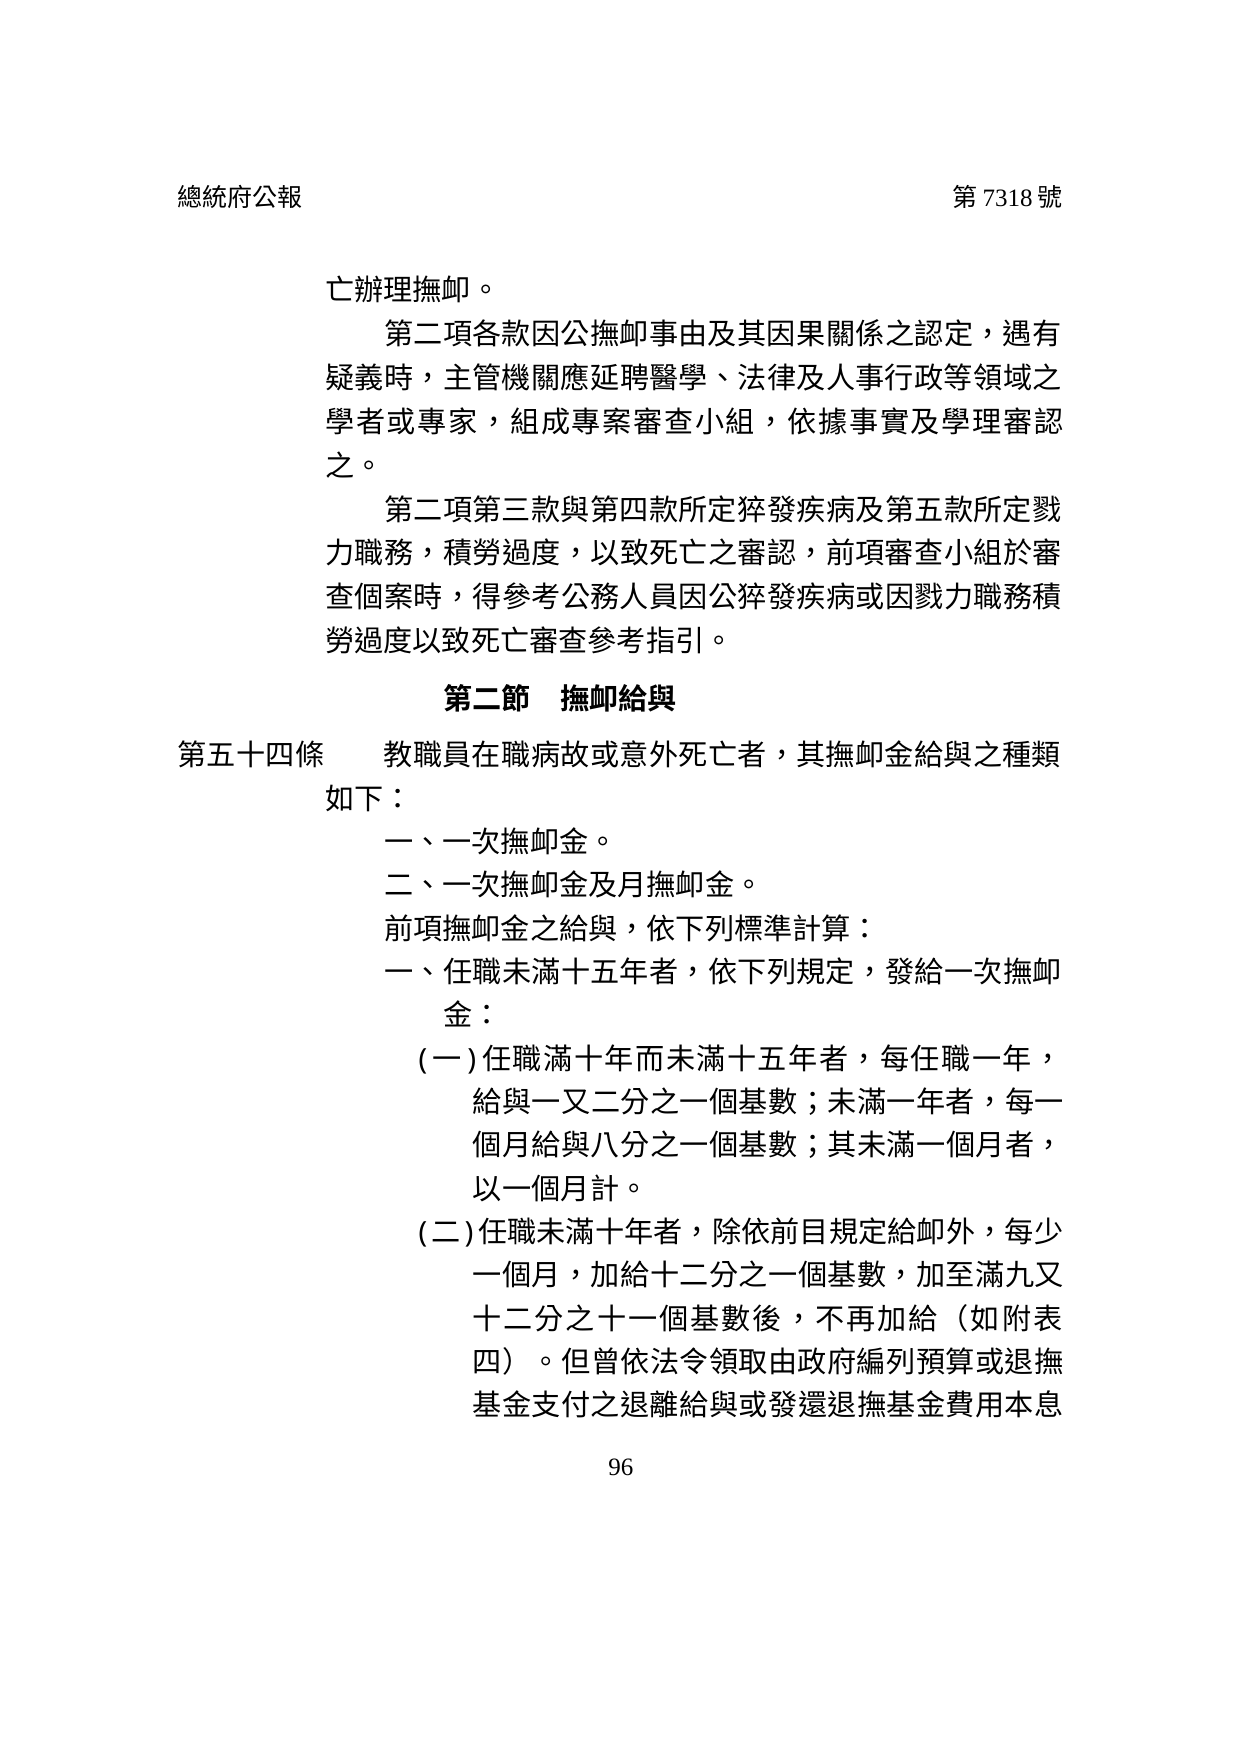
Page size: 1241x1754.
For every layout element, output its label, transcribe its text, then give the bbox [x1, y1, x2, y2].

text 第二項各款因公撫卹事由及其因果關係之認定，遇有疑義時，主管機關應延聘醫學、法律及人事行政等領域之學者或專家，組成專案審查小組，依據事實及學理審認之。 [325, 310, 1064, 485]
text 前項撫卹金之給與，依下列標準計算： [325, 904, 1064, 948]
text 第二節 撫卹給與 [384, 673, 1064, 719]
text 二、一次撫卹金及月撫卹金。 [384, 861, 1064, 904]
text 第二項第三款與第四款所定猝發疾病及第五款所定戮力職務，積勞過度，以致死亡之審認，前項審查小組於審查個案時，得參考公務人員因公猝發疾病或因戮力職務積勞過度以致死亡審查參考指引。 [325, 485, 1064, 661]
text 一、任職未滿十五年者，依下列規定，發給一次撫卹金： [384, 948, 1064, 1034]
text 亡辦理撫卹。 [325, 266, 1064, 310]
text 一、一次撫卹金。 [384, 818, 1064, 861]
text (一)任職滿十年而未滿十五年者，每任職一年，給與一又二分之一個基數；未滿一年者，每一個月給與八分之一個基數；其未滿一個月者，以一個月計。 [413, 1034, 1064, 1208]
text 第五十四條 教職員在職病故或意外死亡者，其撫卹金給與之種類如下： [177, 731, 1064, 818]
text (二)任職未滿十年者，除依前目規定給卹外，每少一個月，加給十二分之一個基數，加至滿九又十二分之十一個基數後，不再加給（如附表四）。但曾依法令領取由政府編列預算或退撫基金支付之退離給與或發還退撫基金費用本息 [413, 1208, 1064, 1424]
